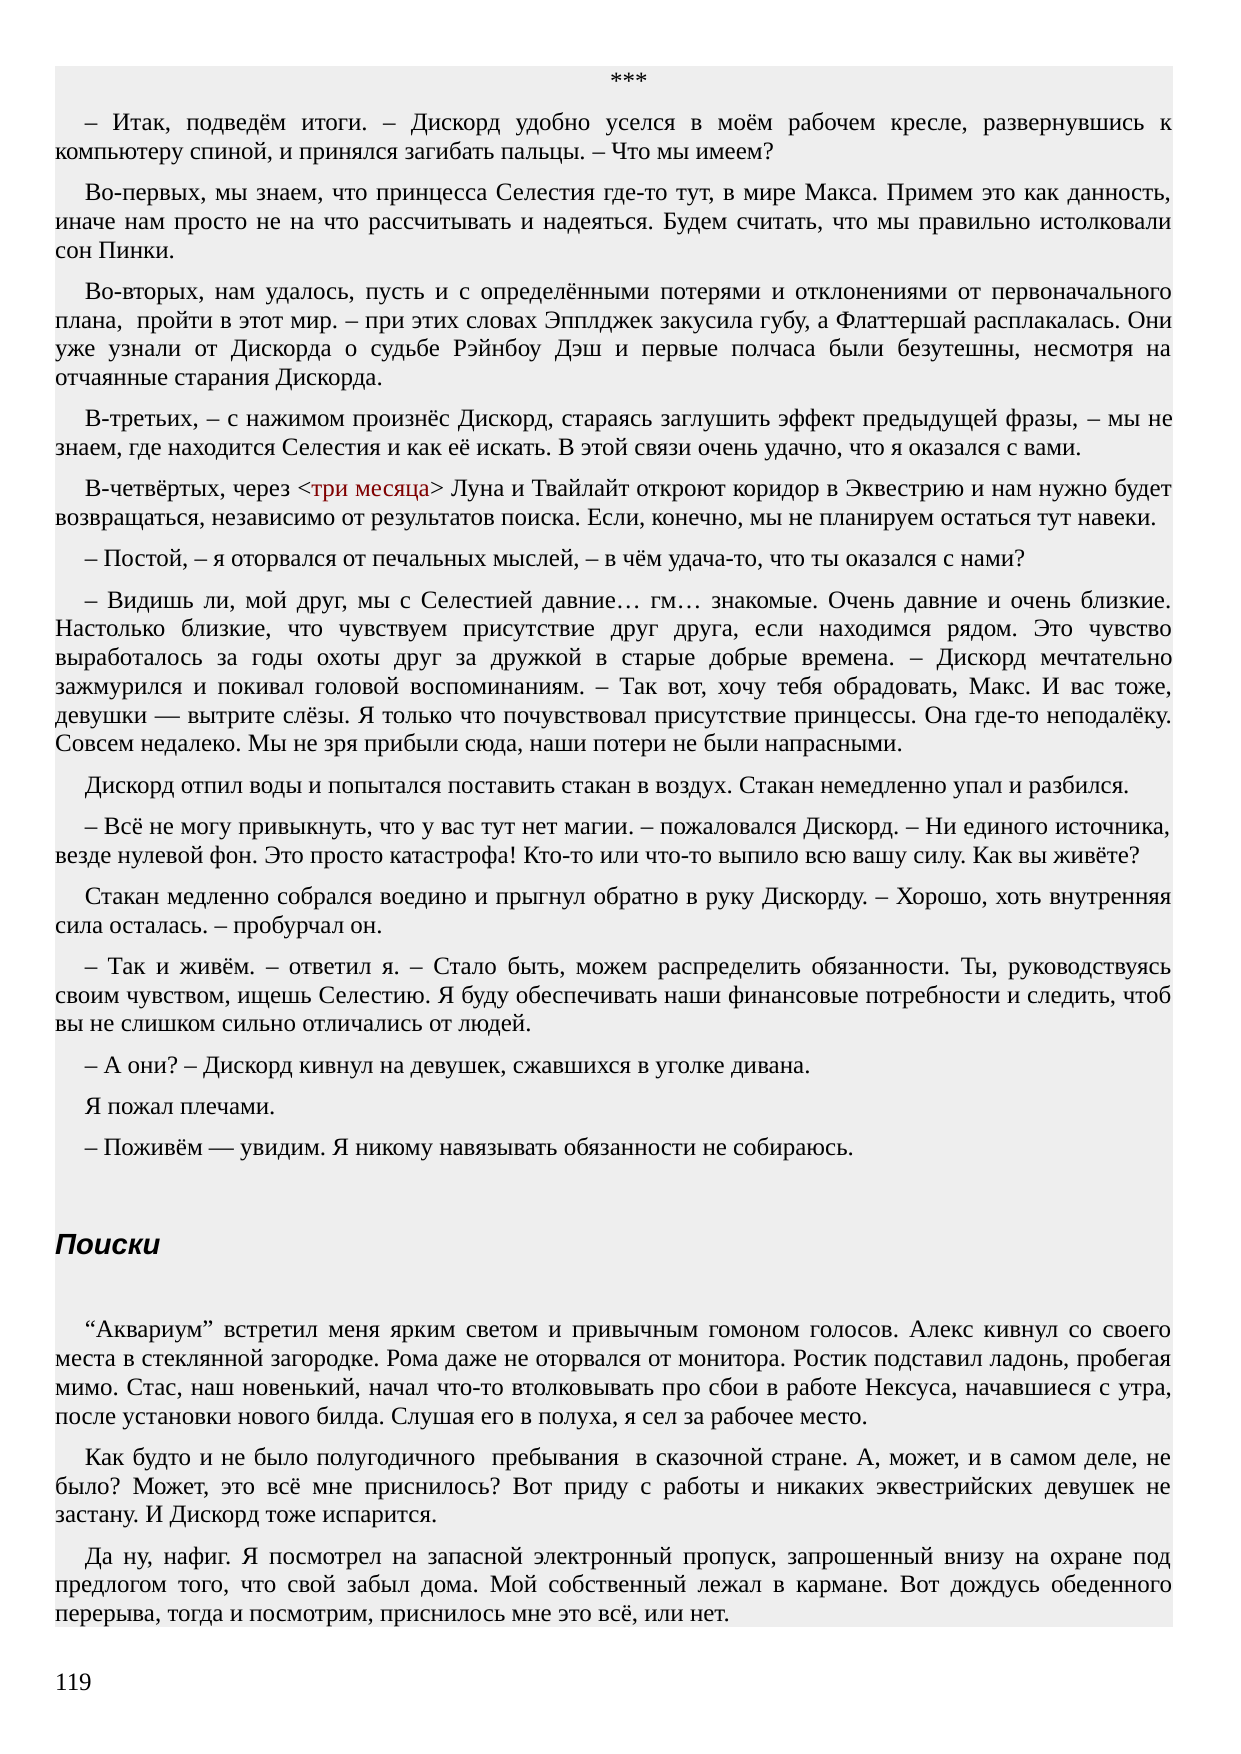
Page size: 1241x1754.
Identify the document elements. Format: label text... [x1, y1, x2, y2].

text – Итак, подведём итоги. – Дискорд удобно уселся в моём рабочем кресле, развернувшись к компьютеру спиной, и принялся загибать пальцы. – Что мы имеем? [55, 107, 1173, 165]
text – Постой, – я оторвался от печальных мыслей, – в чём удача-то, что ты оказался с нами? [55, 543, 1173, 572]
text В-третьих, – с нажимом произнёс Дискорд, стараясь заглушить эффект предыдущей фразы, – мы не знаем, где находится Селестия и как её искать. В этой связи очень удачно, что я оказался с вами. [55, 403, 1173, 461]
text Во-вторых, нам удалось, пусть и с определёнными потерями и отклонениями от первоначального плана, пройти в этот мир. – при этих словах Эпплджек закусила губу, а Флаттершай расплакалась. Они уже узнали от Дискорда о судьбе Рэйнбоу Дэш и первые полчаса были безутешны, несмотря на отчаянные старания Дискорда. [55, 276, 1173, 391]
text – Видишь ли, мой друг, мы с Селестией давние… гм… знакомые. Очень давние и очень близкие. Настолько близкие, что чувствуем присутствие друг друга, если находимся рядом. Это чувство выработалось за годы охоты друг за дружкой в старые добрые времена. – Дискорд мечтательно зажмурился и покивал головой воспоминаниям. – Так вот, хочу тебя обрадовать, Макс. И вас тоже, девушки — вытрите слёзы. Я только что почувствовал присутствие принцессы. Она где-то неподалёку. Совсем недалеко. Мы не зря прибыли сюда, наши потери не были напрасными. [55, 585, 1173, 757]
text – Поживём — увидим. Я никому навязывать обязанности не собираюсь. [55, 1132, 1173, 1161]
text В-четвёртых, через <три месяца> Луна и Твайлайт откроют коридор в Эквестрию и нам нужно будет возвращаться, независимо от результатов поиска. Если, конечно, мы не планируем остаться тут навеки. [55, 473, 1173, 531]
text Стакан медленно собрался воедино и прыгнул обратно в руку Дискорду. – Хорошо, хоть внутренняя сила осталась. – пробурчал он. [55, 881, 1173, 938]
text Я пожал плечами. [55, 1091, 1173, 1120]
text Да ну, нафиг. Я посмотрел на запасной электронный пропуск, запрошенный внизу на охране под предлогом того, что свой забыл дома. Мой собственный лежал в кармане. Вот дождусь обеденного перерыва, тогда и посмотрим, приснилось мне это всё, или нет. [55, 1541, 1173, 1627]
text *** [55, 66, 1173, 95]
text “Аквариум” встретил меня ярким светом и привычным гомоном голосов. Алекс кивнул со своего места в стеклянной загородке. Рома даже не оторвался от монитора. Ростик подставил ладонь, пробегая мимо. Стас, наш новенький, начал что-то втолковывать про сбои в работе Нексуса, начавшиеся с утра, после установки нового билда. Слушая его в полуха, я сел за рабочее место. [55, 1314, 1173, 1429]
text – Всё не могу привыкнуть, что у вас тут нет магии. – пожаловался Дискорд. – Ни единого источника, везде нулевой фон. Это просто катастрофа! Кто-то или что-то выпило всю вашу силу. Как вы живёте? [55, 811, 1173, 868]
subtitle Поиски [55, 1227, 1173, 1261]
text – А они? – Дискорд кивнул на девушек, сжавшихся в уголке дивана. [55, 1050, 1173, 1078]
text Во-первых, мы знаем, что принцесса Селестия где-то тут, в мире Макса. Примем это как данность, иначе нам просто не на что рассчитывать и надеяться. Будем считать, что мы правильно истолковали сон Пинки. [55, 177, 1173, 263]
text Дискорд отпил воды и попытался поставить стакан в воздух. Стакан немедленно упал и разбился. [55, 770, 1173, 798]
text Как будто и не было полугодичного пребывания в сказочной стране. А, может, и в самом деле, не было? Может, это всё мне приснилось? Вот приду с работы и никаких эквестрийских девушек не застану. И Дискорд тоже испарится. [55, 1442, 1173, 1528]
text – Так и живём. – ответил я. – Стало быть, можем распределить обязанности. Ты, руководствуясь своим чувством, ищешь Селестию. Я буду обеспечивать наши финансовые потребности и следить, чтоб вы не слишком сильно отличались от людей. [55, 951, 1173, 1037]
